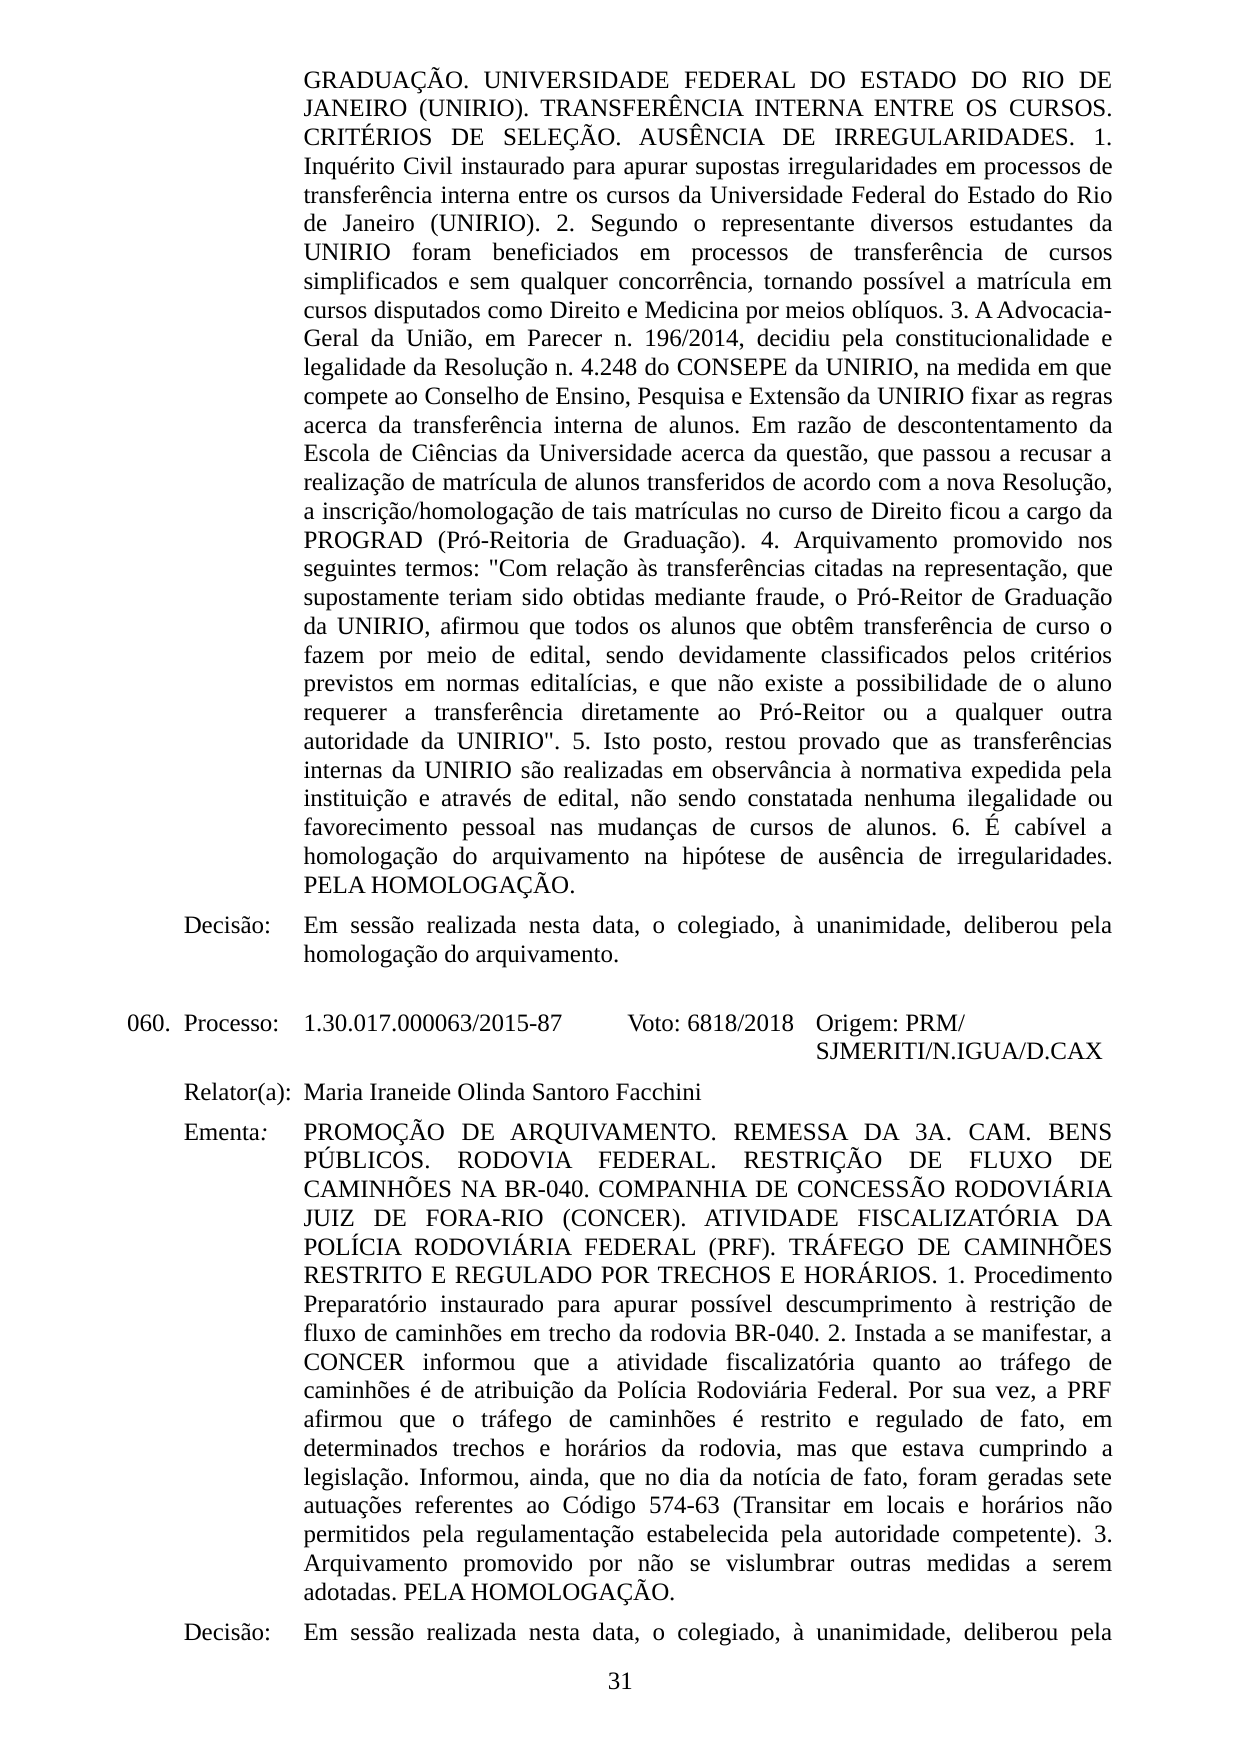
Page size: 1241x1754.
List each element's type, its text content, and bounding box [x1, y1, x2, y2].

table_cell [121, 1611, 178, 1652]
table_cell [178, 59, 298, 904]
table_cell Decisão: [178, 904, 298, 973]
table_cell PROMOÇÃO DE ARQUIVAMENTO. REMESSA DA 3A. CAM. BENS PÚBLICOS. RODOVIA FEDERAL. RESTRIÇÃO DE FLUXO DE CAMINHÕES NA BR-040. COMPANHIA DE CONCESSÃO RODOVIÁRIA JUIZ DE FORA-RIO (CONCER). ATIVIDADE FISCALIZATÓRIA DA POLÍCIA RODOVIÁRIA FEDERAL (PRF). TRÁFEGO DE CAMINHÕES RESTRITO E REGULADO POR TRECHOS E HORÁRIOS. 1. Procedimento Preparatório instaurado para apurar possível descumprimento à restrição de fluxo de caminhões em trecho da rodovia BR-040. 2. Instada a se manifestar, a CONCER informou que a atividade fiscalizatória quanto ao tráfego de caminhões é de atribuição da Polícia Rodoviária Federal. Por sua vez, a PRF afirmou que o tráfego de caminhões é restrito e regulado de fato, em determinados trechos e horários da rodovia, mas que estava cumprindo a legislação. Informou, ainda, que no dia da notícia de fato, foram geradas sete autuações referentes ao Código 574-63 (Transitar em locais e horários não permitidos pela regulamentação estabelecida pela autoridade competente). 3. Arquivamento promovido por não se vislumbrar outras medidas a serem adotadas. PELA HOMOLOGAÇÃO. [298, 1111, 1119, 1611]
table_cell GRADUAÇÃO. UNIVERSIDADE FEDERAL DO ESTADO DO RIO DE JANEIRO (UNIRIO). TRANSFERÊNCIA INTERNA ENTRE OS CURSOS. CRITÉRIOS DE SELEÇÃO. AUSÊNCIA DE IRREGULARIDADES. 1. Inquérito Civil instaurado para apurar supostas irregularidades em processos de transferência interna entre os cursos da Universidade Federal do Estado do Rio de Janeiro (UNIRIO). 2. Segundo o representante diversos estudantes da UNIRIO foram beneficiados em processos de transferência de cursos simplificados e sem qualquer concorrência, tornando possível a matrícula em cursos disputados como Direito e Medicina por meios oblíquos. 3. A Advocacia-Geral da União, em Parecer n. 196/2014, decidiu pela constitucionalidade e legalidade da Resolução n. 4.248 do CONSEPE da UNIRIO, na medida em que compete ao Conselho de Ensino, Pesquisa e Extensão da UNIRIO fixar as regras acerca da transferência interna de alunos. Em razão de descontentamento da Escola de Ciências da Universidade acerca da questão, que passou a recusar a realização de matrícula de alunos transferidos de acordo com a nova Resolução, a inscrição/homologação de tais matrículas no curso de Direito ficou a cargo da PROGRAD (Pró-Reitoria de Graduação). 4. Arquivamento promovido nos seguintes termos: "Com relação às transferências citadas na representação, que supostamente teriam sido obtidas mediante fraude, o Pró-Reitor de Graduação da UNIRIO, afirmou que todos os alunos que obtêm transferência de curso o fazem por meio de edital, sendo devidamente classificados pelos critérios previstos em normas editalícias, e que não existe a possibilidade de o aluno requerer a transferência diretamente ao Pró-Reitor ou a qualquer outra autoridade da UNIRIO". 5. Isto posto, restou provado que as transferências internas da UNIRIO são realizadas em observância à normativa expedida pela instituição e através de edital, não sendo constatada nenhuma ilegalidade ou favorecimento pessoal nas mudanças de cursos de alunos. 6. É cabível a homologação do arquivamento na hipótese de ausência de irregularidades. PELA HOMOLOGAÇÃO. [298, 59, 1119, 904]
table_cell Relator(a): [178, 1071, 298, 1111]
table_cell [121, 1071, 178, 1111]
table_cell [121, 59, 178, 904]
table_cell Decisão: [178, 1611, 298, 1652]
table_cell Em sessão realizada nesta data, o colegiado, à unanimidade, deliberou pela [298, 1611, 1119, 1652]
table_cell Ementa: [178, 1111, 298, 1611]
table_cell [121, 1111, 178, 1611]
table_header Origem: PRM/ SJMERITI/N.IGUA/D.CAX [810, 1002, 1119, 1071]
table_cell [121, 904, 178, 973]
table_header 1.30.017.000063/2015-87 [298, 1002, 621, 1071]
table_header Processo: [178, 1002, 298, 1071]
table_header 060. [121, 1002, 178, 1071]
table_cell Maria Iraneide Olinda Santoro Facchini [298, 1071, 1119, 1111]
table_header Voto: 6818/2018 [621, 1002, 810, 1071]
table_cell Em sessão realizada nesta data, o colegiado, à unanimidade, deliberou pela homologação do arquivamento. [298, 904, 1119, 973]
